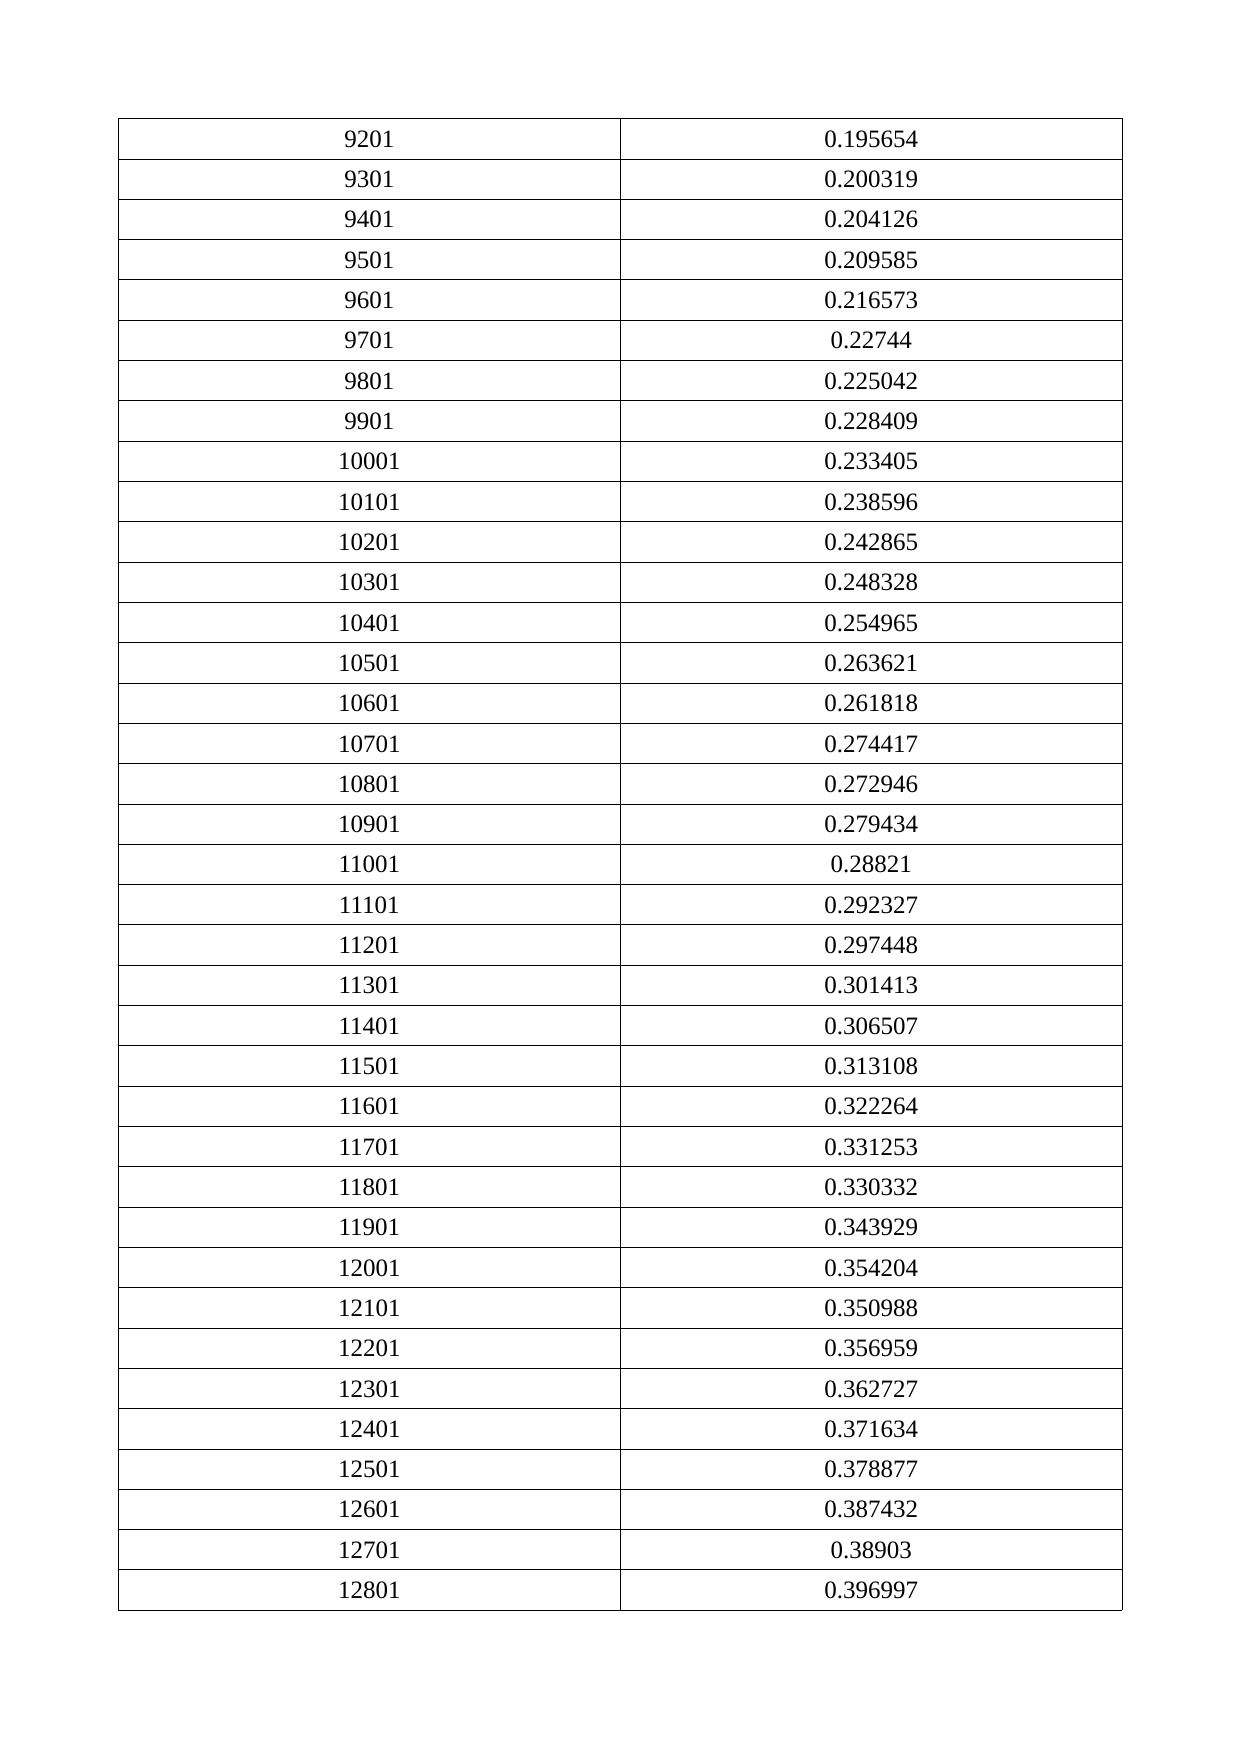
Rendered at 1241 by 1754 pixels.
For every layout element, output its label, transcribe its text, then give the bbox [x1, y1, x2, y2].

table_cell 11001 [119, 845, 620, 884]
table_cell 0.233405 [621, 442, 1122, 481]
table_cell 9401 [119, 200, 620, 239]
table_cell 10201 [119, 522, 620, 562]
table_cell 10301 [119, 563, 620, 602]
table_cell 9501 [119, 240, 620, 279]
table_cell 10001 [119, 442, 620, 481]
table_cell 0.242865 [621, 522, 1122, 562]
table_cell 9301 [119, 160, 620, 199]
table_cell 0.297448 [621, 925, 1122, 965]
table_cell 12601 [119, 1490, 620, 1529]
table_cell 0.343929 [621, 1208, 1122, 1247]
table_cell 0.396997 [621, 1570, 1122, 1610]
table_cell 0.238596 [621, 482, 1122, 521]
table_cell 0.301413 [621, 966, 1122, 1005]
table_cell 0.204126 [621, 200, 1122, 239]
table_cell 0.216573 [621, 280, 1122, 320]
table_cell 10101 [119, 482, 620, 521]
table_cell 0.387432 [621, 1490, 1122, 1529]
table_cell 0.330332 [621, 1167, 1122, 1207]
table_cell 12401 [119, 1409, 620, 1448]
table_cell 0.22744 [621, 321, 1122, 360]
table_cell 10901 [119, 805, 620, 844]
table_cell 0.209585 [621, 240, 1122, 279]
table_cell 12701 [119, 1530, 620, 1569]
table_cell 0.313108 [621, 1046, 1122, 1086]
table_cell 11201 [119, 925, 620, 965]
table_cell 0.362727 [621, 1369, 1122, 1408]
table_cell 0.28821 [621, 845, 1122, 884]
table_cell 0.354204 [621, 1248, 1122, 1287]
table_cell 0.254965 [621, 603, 1122, 642]
table_cell 0.261818 [621, 684, 1122, 723]
table_cell 12301 [119, 1369, 620, 1408]
table_cell 0.272946 [621, 764, 1122, 803]
table_cell 9601 [119, 280, 620, 320]
table_cell 0.350988 [621, 1288, 1122, 1327]
table_cell 11301 [119, 966, 620, 1005]
table_cell 0.331253 [621, 1127, 1122, 1166]
table_cell 0.38903 [621, 1530, 1122, 1569]
table_cell 11801 [119, 1167, 620, 1207]
table_cell 12001 [119, 1248, 620, 1287]
table_cell 0.248328 [621, 563, 1122, 602]
table_cell 9701 [119, 321, 620, 360]
table_cell 0.371634 [621, 1409, 1122, 1448]
table_cell 12201 [119, 1329, 620, 1368]
table_cell 0.200319 [621, 160, 1122, 199]
table_cell 9901 [119, 401, 620, 441]
table_cell 0.225042 [621, 361, 1122, 400]
table_cell 0.263621 [621, 643, 1122, 682]
table_cell 0.306507 [621, 1006, 1122, 1045]
table_cell 12501 [119, 1450, 620, 1489]
table_cell 0.228409 [621, 401, 1122, 441]
table_cell 10401 [119, 603, 620, 642]
table_cell 11601 [119, 1087, 620, 1126]
table_cell 12801 [119, 1570, 620, 1610]
table_cell 0.279434 [621, 805, 1122, 844]
table_cell 12101 [119, 1288, 620, 1327]
table_cell 0.195654 [621, 119, 1122, 158]
table_cell 10601 [119, 684, 620, 723]
table_cell 11501 [119, 1046, 620, 1086]
table_cell 0.274417 [621, 724, 1122, 763]
table_cell 0.322264 [621, 1087, 1122, 1126]
table_cell 10501 [119, 643, 620, 682]
table_cell 0.292327 [621, 885, 1122, 924]
table_cell 9201 [119, 119, 620, 158]
table_cell 11101 [119, 885, 620, 924]
table_cell 0.356959 [621, 1329, 1122, 1368]
table_cell 11401 [119, 1006, 620, 1045]
table_cell 10701 [119, 724, 620, 763]
table_cell 9801 [119, 361, 620, 400]
table_cell 10801 [119, 764, 620, 803]
table_cell 11701 [119, 1127, 620, 1166]
table_cell 0.378877 [621, 1450, 1122, 1489]
table_cell 11901 [119, 1208, 620, 1247]
